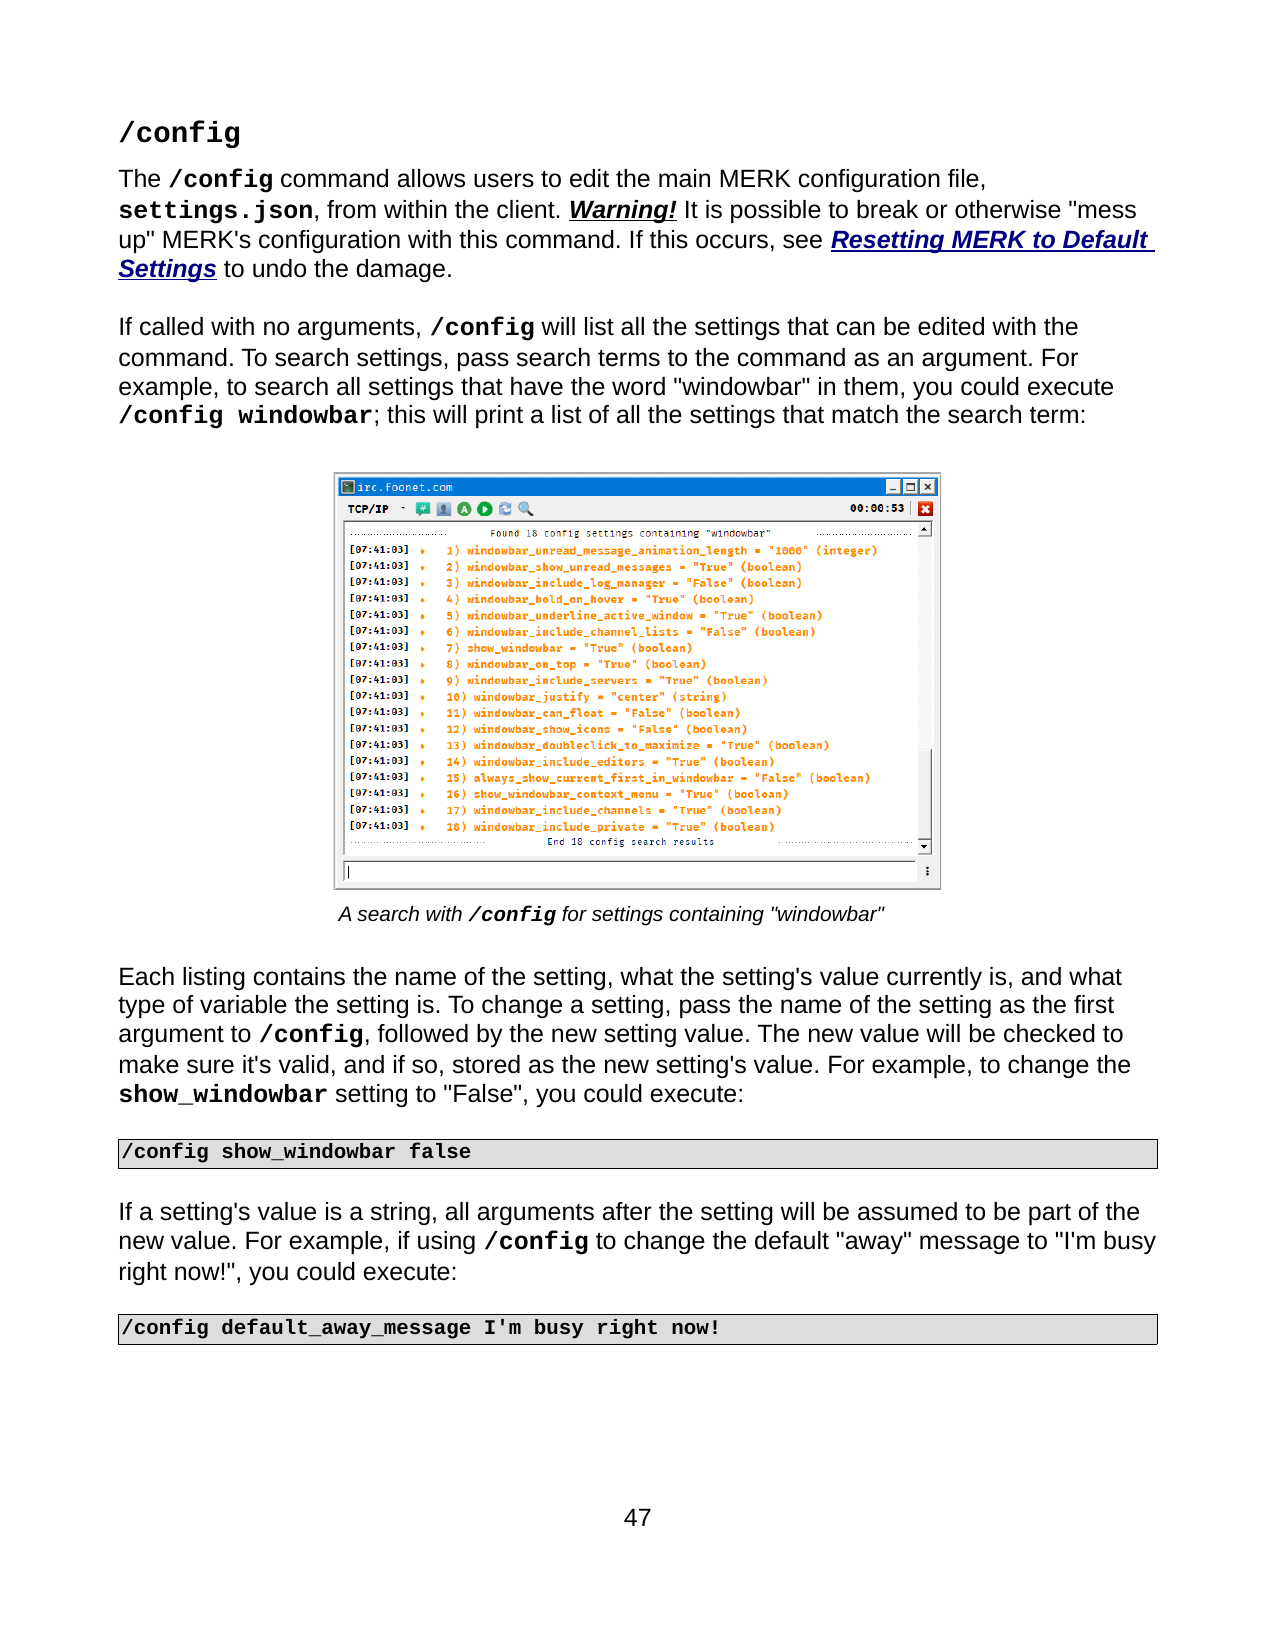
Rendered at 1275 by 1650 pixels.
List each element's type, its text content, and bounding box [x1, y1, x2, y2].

table_header /config show_windowbar false [119, 1140, 1157, 1168]
text A search with /config for settings containing "windowbar" [338, 890, 937, 928]
picture [333, 472, 942, 890]
subtitle /config [118, 118, 1157, 151]
table_header /config default_away_message I'm busy right now! [119, 1315, 1157, 1344]
text The /config command allows users to edit the main MERK configuration file, settings.json, from within the client. Warning! It is possible to break or otherwise "mess up" MERK's configuration with this command. If this occurs, see Resetting MERK to Default Settings to undo the damage. [118, 164, 1157, 283]
text If a setting's value is a string, all arguments after the setting will be assumed to be part of the new value. For example, if using /config to change the default "away" message to "I'm busy right now!", you could execute: [118, 1197, 1157, 1286]
text Each listing contains the name of the setting, what the setting's value currently is, and what type of variable the setting is. To change a setting, pass the name of the setting as the first argument to /config, followed by the new setting value. The new value will be checked to make sure it's valid, and if so, stored as the new setting's value. For example, to change the show_windowbar setting to "False", you could execute: [118, 962, 1157, 1110]
text If called with no arguments, /config will list all the settings that can be edited with the command. To search settings, pass search terms to the command as an argument. For example, to search all settings that have the word "windowbar" in them, you could execute /config windowbar; this will print a list of all the settings that match the search term: [118, 312, 1157, 431]
